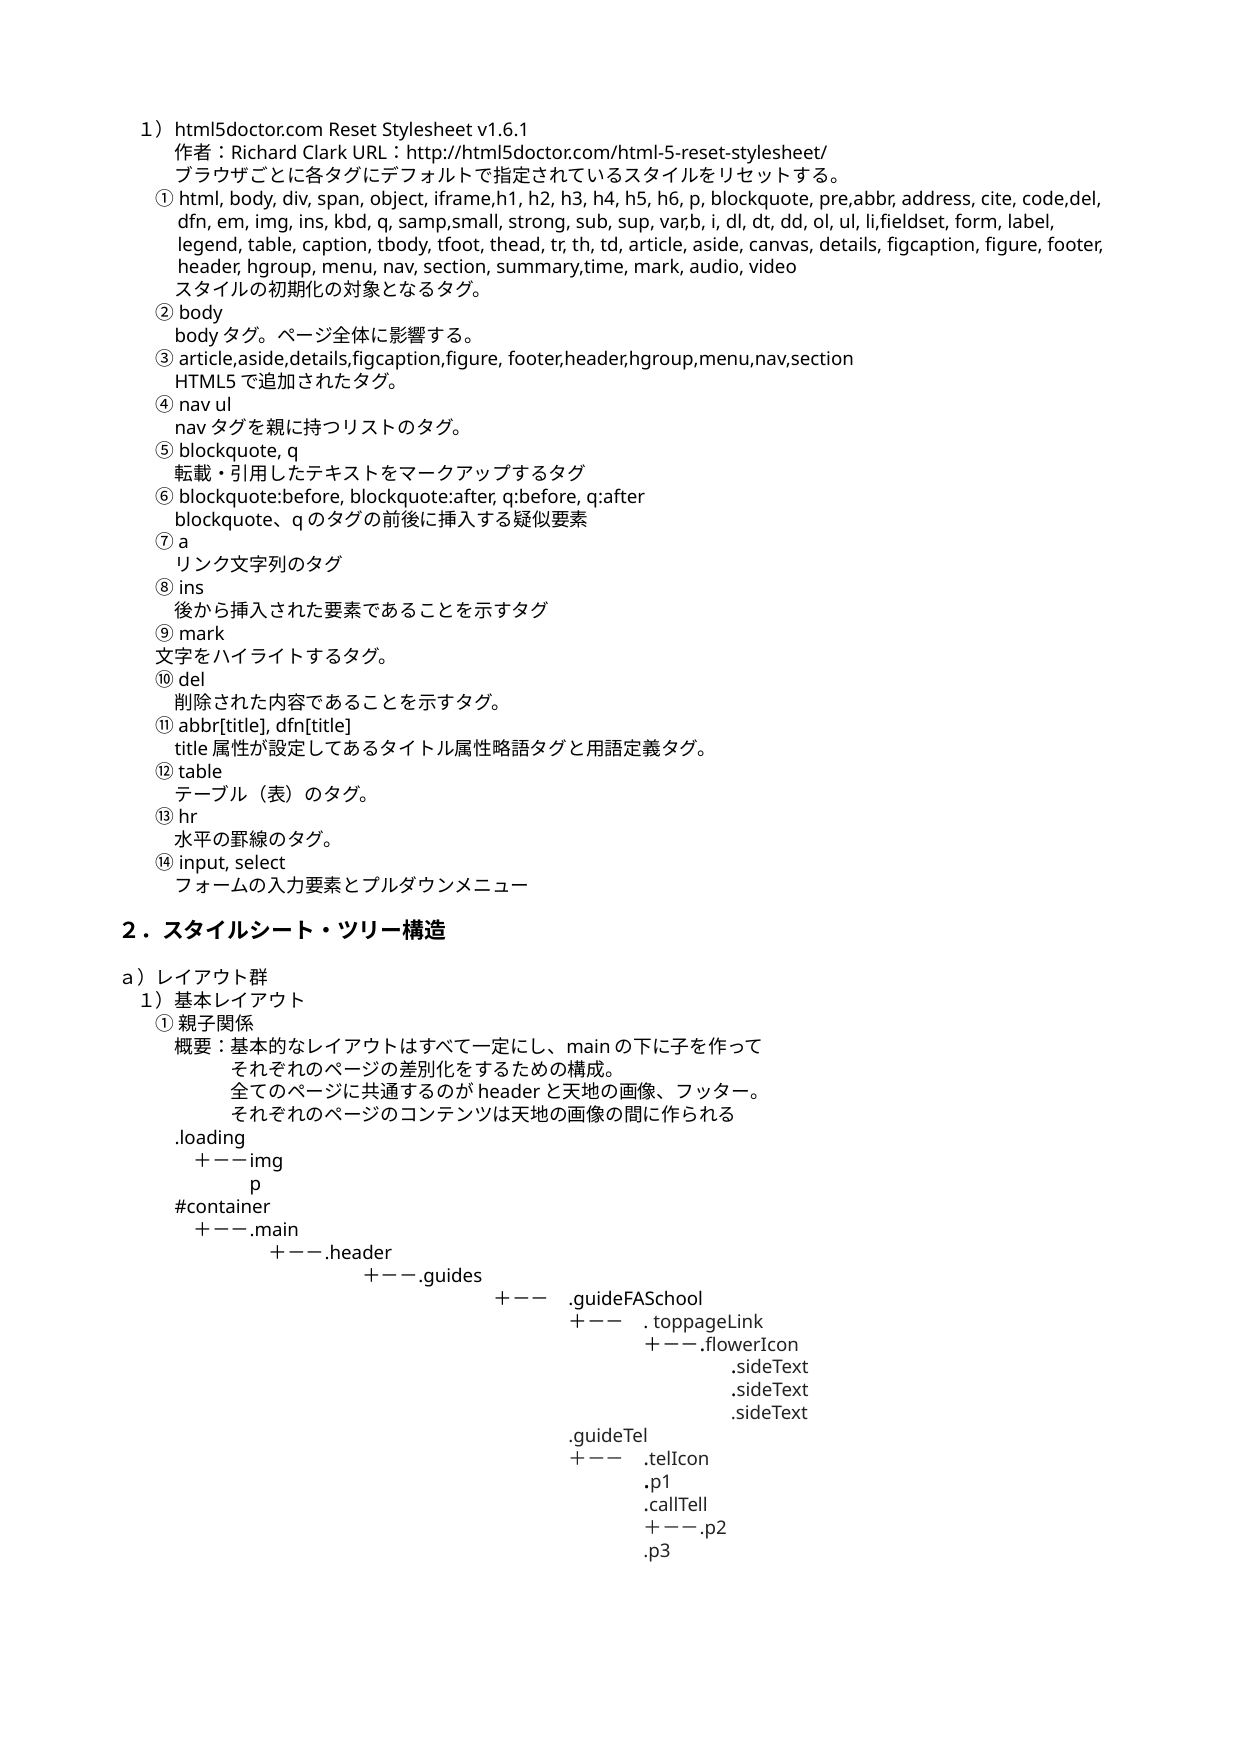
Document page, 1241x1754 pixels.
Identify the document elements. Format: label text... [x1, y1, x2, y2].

text .sideText [118, 1378, 1122, 1401]
text ＋－－.header [118, 1241, 1122, 1264]
text HTML5で追加されたタグ。 [118, 370, 1122, 393]
text 削除された内容であることを示すタグ。 [118, 691, 1122, 714]
text ⑥ blockquote:before, blockquote:after, q:before, q:after [118, 485, 1122, 508]
text ２．スタイルシート・ツリー構造 [118, 920, 1122, 943]
text 全てのページに共通するのがheaderと天地の画像、フッター。 [118, 1081, 1122, 1103]
text .p1 [118, 1470, 1122, 1493]
text ＋－－img [118, 1149, 1122, 1172]
text ＋－－ . toppageLink [118, 1310, 1122, 1333]
text 概要：基本的なレイアウトはすべて一定にし、mainの下に子を作って [118, 1035, 1122, 1058]
text テーブル（表）のタグ。 [118, 783, 1122, 806]
text それぞれのページのコンテンツは天地の画像の間に作られる [118, 1103, 1122, 1126]
text ⑨ mark [118, 622, 1122, 645]
text ＋－－ .telIcon [118, 1447, 1122, 1470]
text .loading [118, 1126, 1122, 1149]
text ブラウザごとに各タグにデフォルトで指定されているスタイルをリセットする。 [118, 164, 1122, 187]
text 作者：Richard Clark URL：http://html5doctor.com/html-5-reset-stylesheet/ [118, 141, 1122, 164]
text それぞれのページの差別化をするための構成。 [118, 1058, 1122, 1081]
text #container [118, 1195, 1122, 1218]
text .callTell [118, 1493, 1122, 1516]
text 文字をハイライトするタグ。 [118, 645, 1122, 668]
text スタイルの初期化の対象となるタグ。 [118, 278, 1122, 301]
text ① html, body, div, span, object, iframe,h1, h2, h3, h4, h5, h6, p, blockquote, pre,abbr, address, cite, code,del, dfn, em, img, ins, kbd, q, samp,small, strong, sub, sup, var,b, i, dl, dt, dd, ol, ul, li,fieldset, form, label, legend, table, caption, tbody, tfoot, thead, tr, th, td, article, aside, canvas, details, figcaption, figure, footer, header, hgroup, menu, nav, section, summary,time, mark, audio, video [118, 187, 1122, 278]
text リンク文字列のタグ [118, 553, 1122, 576]
text ⑭ input, select [118, 851, 1122, 874]
text ⑬hr [118, 806, 1122, 828]
text title属性が設定してあるタイトル属性略語タグと用語定義タグ。 [118, 737, 1122, 760]
text １）html5doctor.com Reset Stylesheet v1.6.1 [118, 118, 1122, 141]
text ③ article,aside,details,figcaption,figure, footer,header,hgroup,menu,nav,section [118, 347, 1122, 370]
text .sideText [118, 1356, 1122, 1378]
text １）基本レイアウト [118, 989, 1122, 1012]
text ① 親子関係 [118, 1012, 1122, 1035]
text ⑫table [118, 760, 1122, 783]
text ＋－－.p2 [118, 1516, 1122, 1539]
text ④ nav ul [118, 393, 1122, 416]
text ａ）レイアウト群 [118, 966, 1122, 989]
text ＋－－.flowerIcon [118, 1333, 1122, 1356]
text ② body [118, 301, 1122, 324]
text 水平の罫線のタグ。 [118, 828, 1122, 851]
text bodyタグ。ページ全体に影響する。 [118, 324, 1122, 347]
text ⑤ blockquote, q [118, 439, 1122, 462]
text .sideText [118, 1401, 1122, 1424]
text .guideTel [118, 1424, 1122, 1447]
text ⑩del [118, 668, 1122, 691]
text ⑧ ins [118, 576, 1122, 599]
text ＋－－.guides [118, 1264, 1122, 1287]
text ⑦a [118, 531, 1122, 553]
text ＋－－ .guideFASchool [118, 1287, 1122, 1310]
text navタグを親に持つリストのタグ。 [118, 416, 1122, 439]
text フォームの入力要素とプルダウンメニュー [118, 874, 1122, 897]
text ＋－－.main [118, 1218, 1122, 1241]
text 転載・引用したテキストをマークアップするタグ [118, 462, 1122, 485]
text p [118, 1172, 1122, 1195]
text ⑪abbr[title], dfn[title] [118, 714, 1122, 737]
text .p3 [118, 1539, 1122, 1562]
text 後から挿入された要素であることを示すタグ [118, 599, 1122, 622]
text blockquote、qのタグの前後に挿入する疑似要素 [118, 508, 1122, 531]
